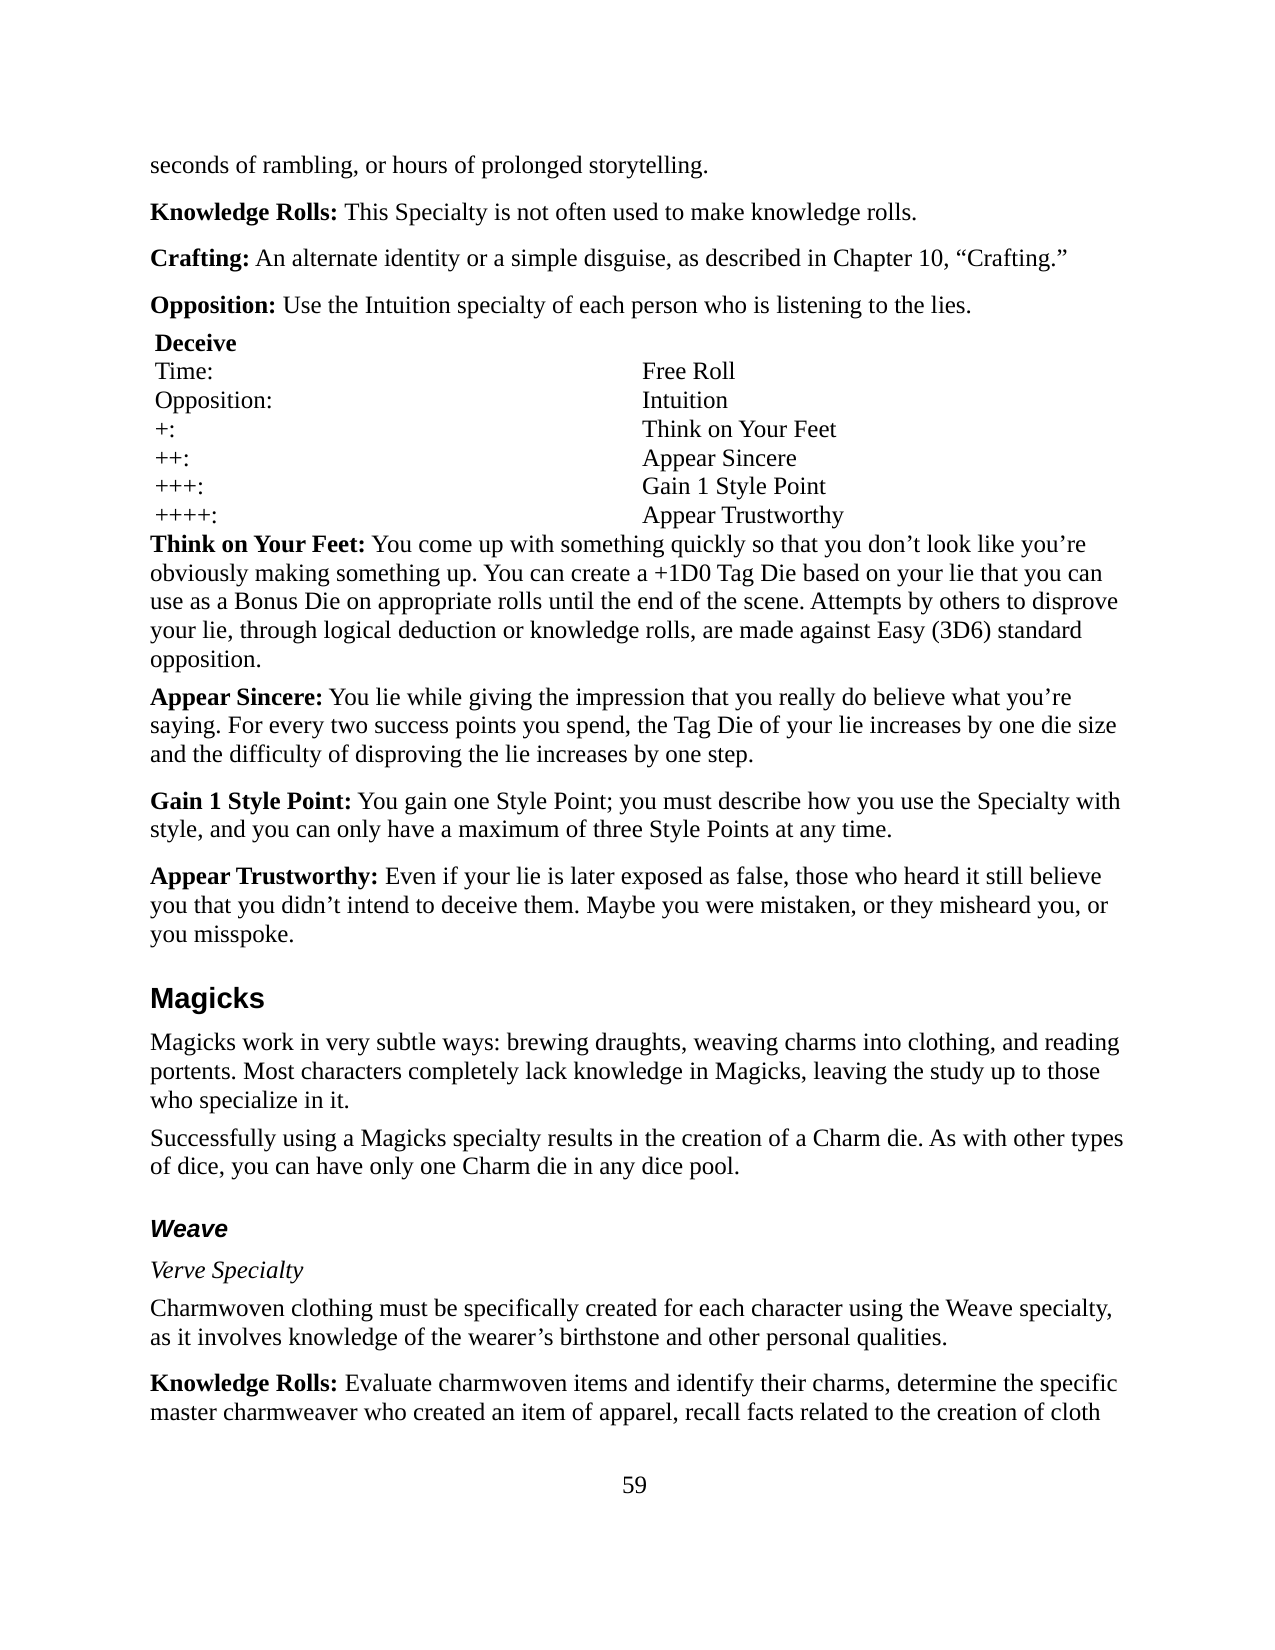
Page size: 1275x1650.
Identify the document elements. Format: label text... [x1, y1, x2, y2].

subtitle Weave [150, 1214, 1125, 1243]
table_header [638, 328, 1125, 356]
table_cell Appear Trustworthy [638, 500, 1125, 529]
table_cell +++: [150, 471, 637, 500]
table_cell Free Roll [638, 356, 1125, 385]
text Appear Trustworthy: Even if your lie is later exposed as false, those who heard it still believe you that you didn’t intend to deceive them. Maybe you were mistaken, or they misheard you, or you misspoke. [150, 861, 1125, 947]
subtitle Magicks [150, 981, 1125, 1015]
table_cell Opposition: [150, 385, 637, 414]
text Successfully using a Magicks specialty results in the creation of a Charm die. As with other types of dice, you can have only one Charm die in any dice pool. [150, 1123, 1125, 1180]
text seconds of rambling, or hours of prolonged storytelling. [150, 150, 1125, 179]
text Think on Your Feet: You come up with something quickly so that you don’t look like you’re obviously making something up. You can create a +1D0 Tag Die based on your lie that you can use as a Bonus Die on appropriate rolls until the end of the scene. Attempts by others to disprove your lie, through logical deduction or knowledge rolls, are made against Easy (3D6) standard opposition. [150, 529, 1125, 673]
table_cell +: [150, 414, 637, 443]
table_cell Think on Your Feet [638, 414, 1125, 443]
table_cell ++++: [150, 500, 637, 529]
text Opposition: Use the Intuition specialty of each person who is listening to the lies. [150, 290, 1125, 319]
text Appear Sincere: You lie while giving the impression that you really do believe what you’re saying. For every two success points you spend, the Tag Die of your lie increases by one die size and the difficulty of disproving the lie increases by one step. [150, 682, 1125, 768]
text Knowledge Rolls: This Specialty is not often used to make knowledge rolls. [150, 197, 1125, 225]
table_cell ++: [150, 443, 637, 471]
table_cell Intuition [638, 385, 1125, 414]
text Knowledge Rolls: Evaluate charmwoven items and identify their charms, determine the specific master charmweaver who created an item of apparel, recall facts related to the creation of cloth [150, 1368, 1125, 1426]
text Verve Specialty [150, 1255, 1125, 1284]
table_header Deceive [150, 328, 637, 356]
text Magicks work in very subtle ways: brewing draughts, weaving charms into clothing, and reading portents. Most characters completely lack knowledge in Magicks, leaving the study up to those who specialize in it. [150, 1027, 1125, 1114]
table_cell Appear Sincere [638, 443, 1125, 471]
table_cell Gain 1 Style Point [638, 471, 1125, 500]
text Charmwoven clothing must be specifically created for each character using the Weave specialty, as it involves knowledge of the wearer’s birthstone and other personal qualities. [150, 1293, 1125, 1350]
table_cell Time: [150, 356, 637, 385]
text Crafting: An alternate identity or a simple disguise, as described in Chapter 10, “Crafting.” [150, 243, 1125, 272]
text Gain 1 Style Point: You gain one Style Point; you must describe how you use the Specialty with style, and you can only have a maximum of three Style Points at any time. [150, 786, 1125, 843]
